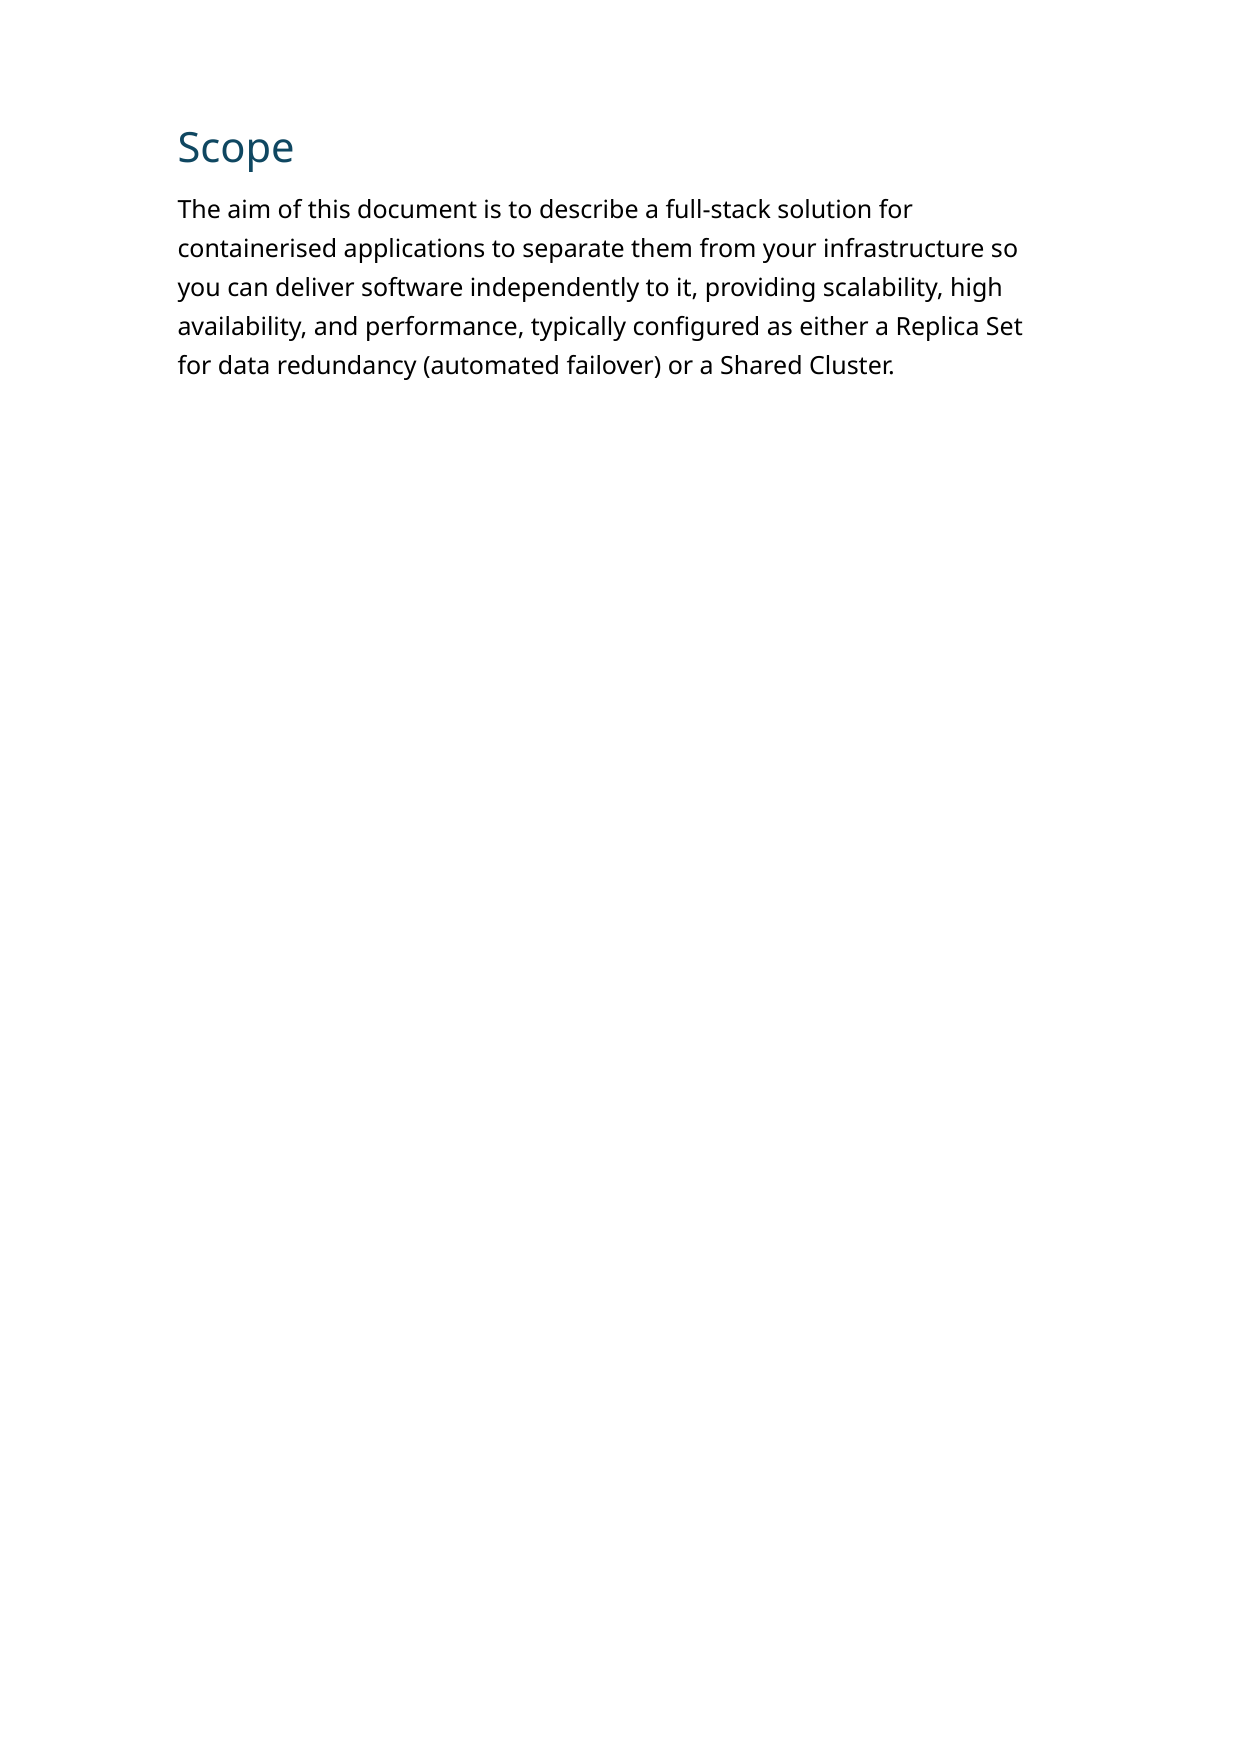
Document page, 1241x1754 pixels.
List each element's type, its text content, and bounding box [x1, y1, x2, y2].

subtitle Scope [177, 118, 1063, 174]
text The aim of this document is to describe a full-stack solution for containerised applications to separate them from your infrastructure so you can deliver software independently to it, providing scalability, high availability, and performance, typically configured as either a Replica Set for data redundancy (automated failover) or a Shared Cluster. [177, 191, 1063, 382]
